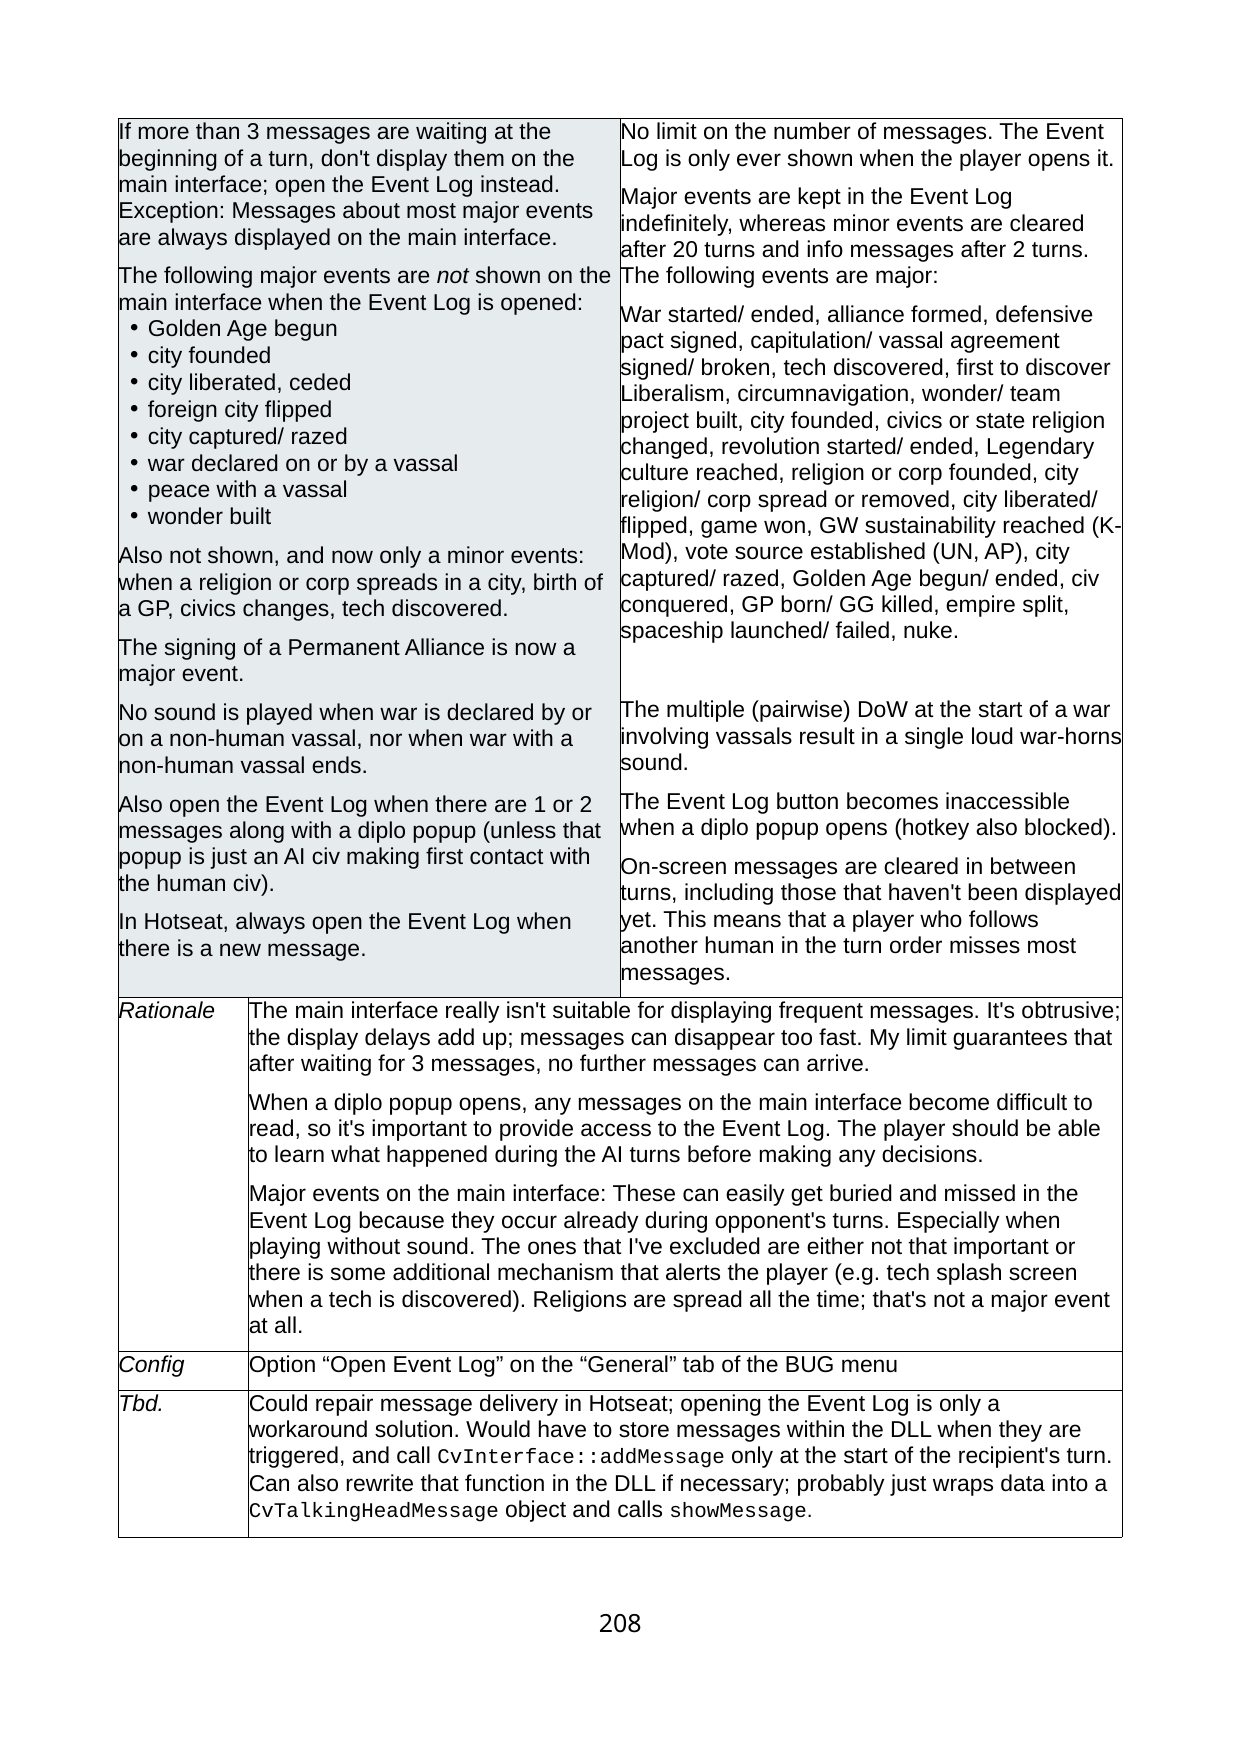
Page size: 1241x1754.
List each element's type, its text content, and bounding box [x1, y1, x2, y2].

table_cell Option “Open Event Log” on the “General” tab of the BUG menu [249, 1352, 1122, 1389]
table_cell No limit on the number of messages. The Event Log is only ever shown when the player opens it. Major events are kept in the Event Log indefinitely, whereas minor events are cleared after 20 turns and info messages after 2 turns. The following events are major: War started/ ended, alliance formed, defensive pact signed, capitulation/ vassal agreement signed/ broken, tech discovered, first to discover Liberalism, circumnavigation, wonder/ team project built, city founded, civics or state religion changed, revolution started/ ended, Legendary culture reached, religion or corp founded, city religion/ corp spread or removed, city liberated/ flipped, game won, GW sustainability reached (K-Mod), vote source established (UN, AP), city captured/ razed, Golden Age begun/ ended, civ conquered, GP born/ GG killed, empire split, spaceship launched/ failed, nuke. The multiple (pairwise) DoW at the start of a war involving vassals result in a single loud war-horns sound. The Event Log button becomes inaccessible when a diplo popup opens (hotkey also blocked). On-screen messages are cleared in between turns, including those that haven't been displayed yet. This means that a player who follows another human in the turn order misses most messages. [621, 119, 1122, 997]
table_cell If more than 3 messages are waiting at the beginning of a turn, don't display them on the main interface; open the Event Log instead. Exception: Messages about most major events are always displayed on the main interface. The following major events are not shown on the main interface when the Event Log is opened: Golden Age begun city founded city liberated, ceded foreign city flipped city captured/ razed war declared on or by a vassal peace with a vassal wonder built Also not shown, and now only a minor events: when a religion or corp spreads in a city, birth of a GP, civics changes, tech discovered. The signing of a Permanent Alliance is now a major event. No sound is played when war is declared by or on a non-human vassal, nor when war with a non-human vassal ends. Also open the Event Log when there are 1 or 2 messages along with a diplo popup (unless that popup is just an AI civ making first contact with the human civ). In Hotseat, always open the Event Log when there is a new message. [119, 119, 620, 997]
table_cell Could repair message delivery in Hotseat; opening the Event Log is only a workaround solution. Would have to store messages within the DLL when they are triggered, and call CvInterface::addMessage only at the start of the recipient's turn. Can also rewrite that function in the DLL if necessary; probably just wraps data into a CvTalkingHeadMessage object and calls showMessage. [249, 1391, 1122, 1537]
table_cell Tbd. [119, 1391, 248, 1537]
table_cell The main interface really isn't suitable for displaying frequent messages. It's obtrusive; the display delays add up; messages can disappear too fast. My limit guarantees that after waiting for 3 messages, no further messages can arrive. When a diplo popup opens, any messages on the main interface become difficult to read, so it's important to provide access to the Event Log. The player should be able to learn what happened during the AI turns before making any decisions. Major events on the main interface: These can easily get buried and missed in the Event Log because they occur already during opponent's turns. Especially when playing without sound. The ones that I've excluded are either not that important or there is some additional mechanism that alerts the player (e.g. tech splash screen when a tech is discovered). Religions are spread all the time; that's not a major event at all. [249, 998, 1122, 1351]
table_cell Rationale [119, 998, 248, 1351]
table_cell Config [119, 1352, 248, 1389]
